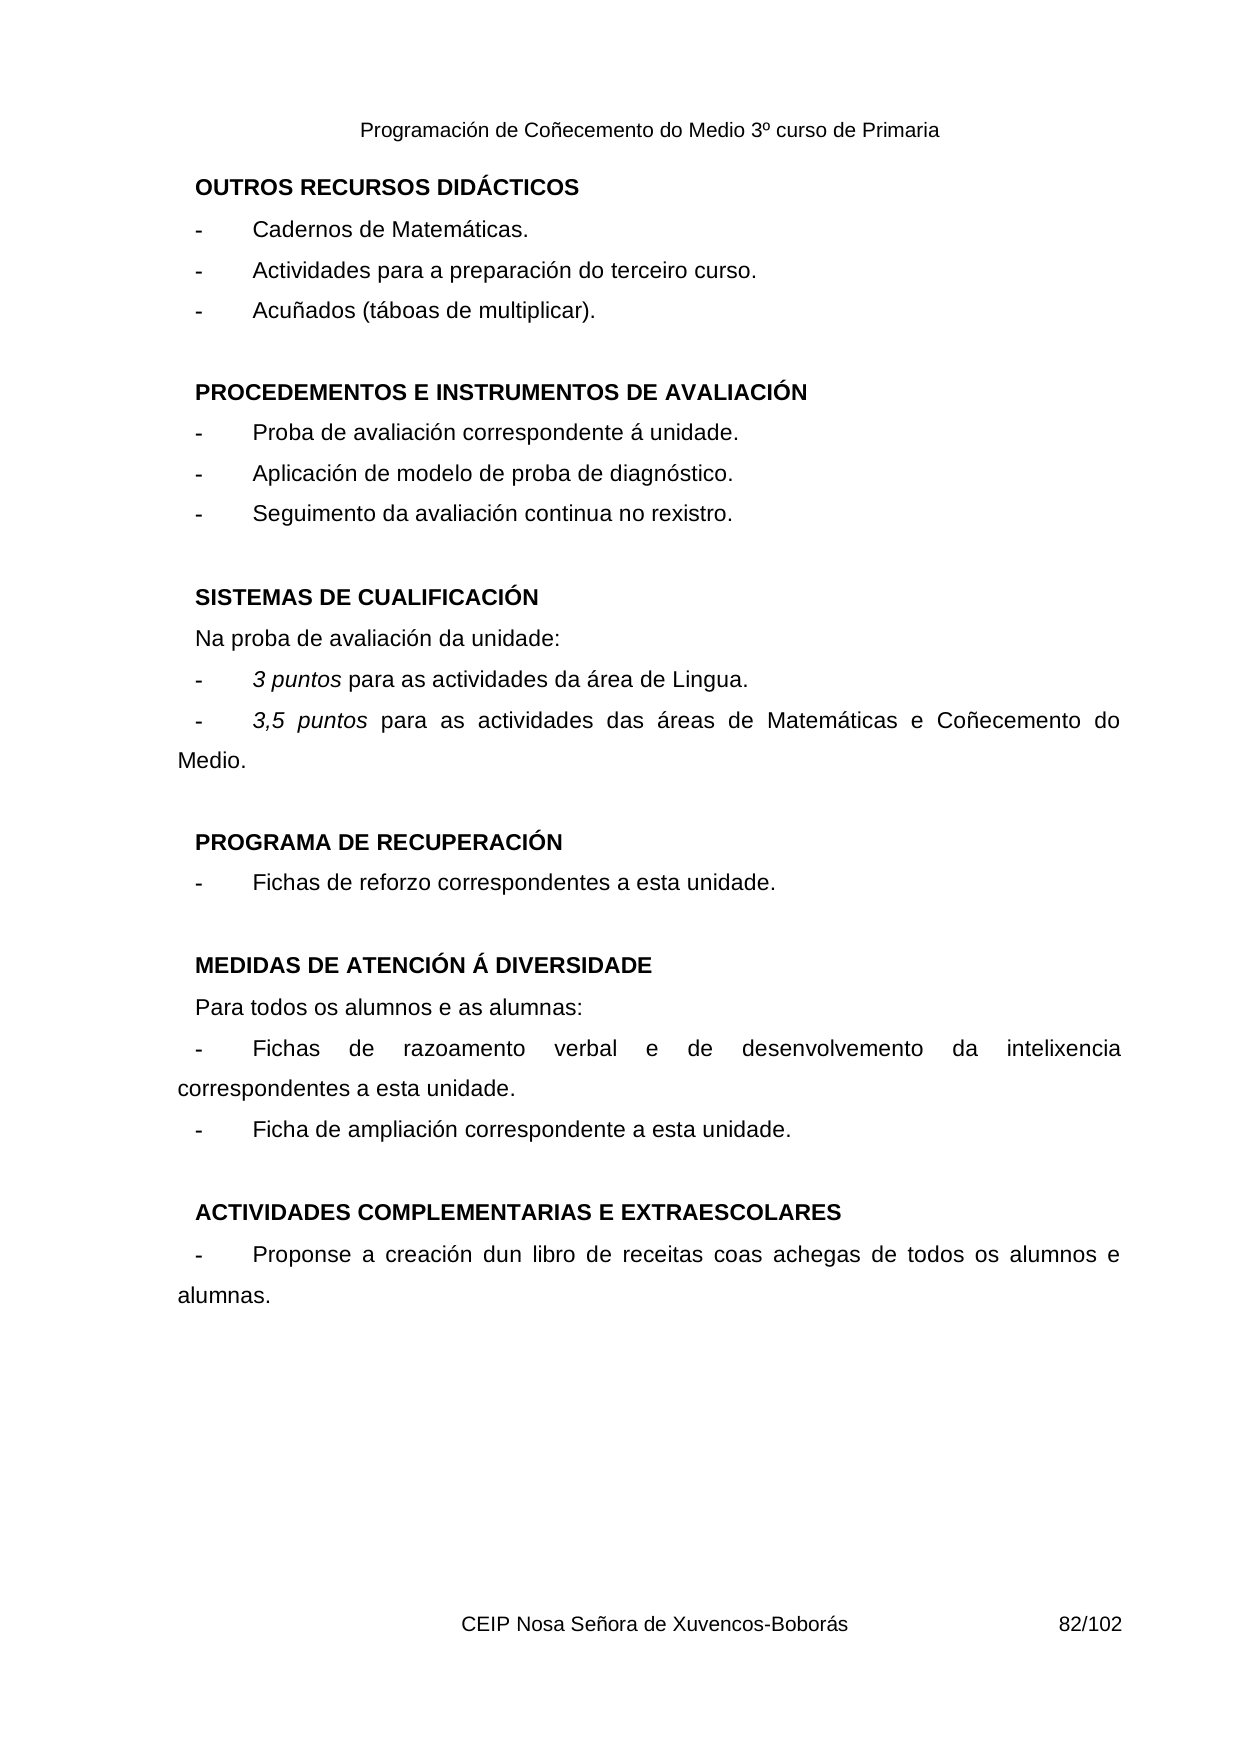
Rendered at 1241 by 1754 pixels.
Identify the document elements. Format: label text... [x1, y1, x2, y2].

list Aplicación de modelo de proba de diagnóstico. [177, 459, 1122, 486]
list Actividades para a preparación do terceiro curso. [177, 256, 1122, 283]
text OUTROS RECURSOS DIDÁCTICOS [177, 172, 1122, 201]
text Para todos os alumnos e as alumnas: [177, 993, 1122, 1021]
list Fichas de razoamento verbal e de desenvolvemento da intelixencia correspondentes a esta unidade. [177, 1034, 1122, 1102]
list 3 puntos para as actividades da área de Lingua. [177, 665, 1122, 692]
text Na proba de avaliación da unidade: [177, 625, 1122, 652]
text ACTIVIDADES COMPLEMENTARIAS E EXTRAESCOLARES [177, 1197, 1122, 1226]
list Proba de avaliación correspondente á unidade. [177, 418, 1122, 446]
text PROGRAMA DE RECUPERACIÓN [177, 828, 1122, 855]
text SISTEMAS DE CUALIFICACIÓN [177, 581, 1122, 610]
list Fichas de reforzo correspondentes a esta unidade. [177, 868, 1122, 896]
list 3,5 puntos para as actividades das áreas de Matemáticas e Coñecemento do Medio. [177, 706, 1122, 774]
list Acuñados (táboas de multiplicar). [177, 297, 1122, 324]
list Ficha de ampliación correspondente a esta unidade. [177, 1115, 1122, 1142]
text MEDIDAS DE ATENCIÓN Á DIVERSIDADE [177, 950, 1122, 979]
list Proponse a creación dun libro de receitas coas achegas de todos os alumnos e alumnas. [177, 1240, 1122, 1308]
list Seguimento da avaliación continua no rexistro. [177, 500, 1122, 527]
text PROCEDEMENTOS E INSTRUMENTOS DE AVALIACIÓN [177, 378, 1122, 405]
list Cadernos de Matemáticas. [177, 215, 1122, 242]
